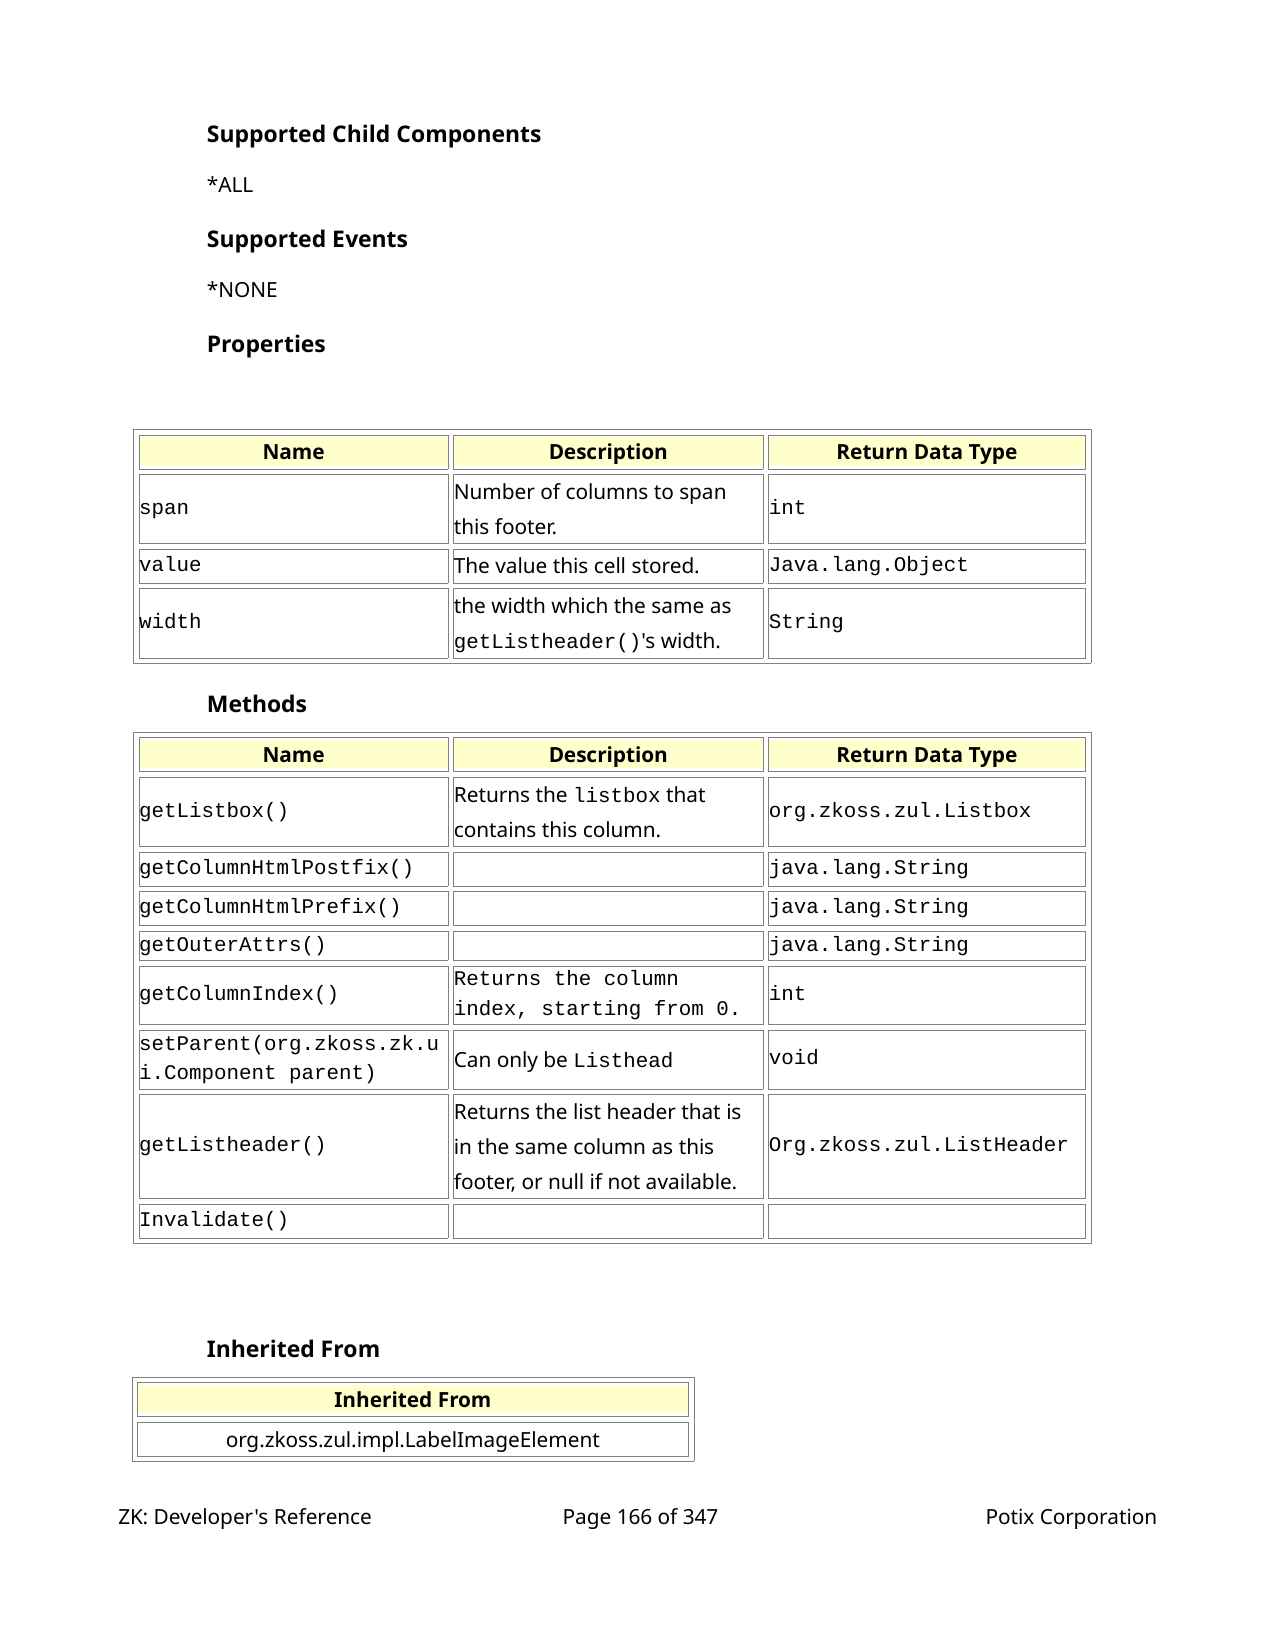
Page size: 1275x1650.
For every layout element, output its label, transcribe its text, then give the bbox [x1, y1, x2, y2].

table_cell getOuterAttrs() [136, 925, 451, 960]
table_cell setParent(org.zkoss.zk.ui.Component parent) [136, 1024, 451, 1088]
text *NONE [207, 275, 1157, 303]
table_cell String [766, 583, 1088, 658]
table_cell value [136, 543, 451, 583]
table_cell [451, 886, 766, 925]
table_cell org.zkoss.zul.Listbox [766, 771, 1088, 846]
table_cell Org.zkoss.zul.ListHeader [766, 1089, 1088, 1198]
table_cell org.zkoss.zul.impl.LabelImageElement [134, 1416, 691, 1456]
table_cell Can only be Listhead [451, 1024, 766, 1088]
table_header Description [451, 733, 766, 771]
table_cell java.lang.String [766, 925, 1088, 960]
table_cell Returns the column index, starting from 0. [451, 960, 766, 1024]
table_cell [769, 1205, 1085, 1238]
table_cell [454, 1205, 763, 1238]
table_cell span [136, 469, 451, 543]
table_cell getColumnIndex() [136, 960, 451, 1024]
table_cell getColumnHtmlPrefix() [136, 886, 451, 925]
table_header Description [451, 430, 766, 468]
subtitle Methods [207, 688, 1157, 719]
table_header Return Data Type [766, 430, 1088, 468]
subtitle Supported Events [207, 223, 1157, 254]
table_header Name [136, 430, 451, 468]
table_cell width [136, 583, 451, 658]
table_cell Number of columns to span this footer. [451, 469, 766, 543]
subtitle Properties [207, 328, 1157, 359]
table_header Name [136, 733, 451, 771]
subtitle Inherited From [207, 1333, 1157, 1364]
table_cell [454, 853, 763, 886]
text *ALL [207, 170, 1157, 198]
table_cell Invalidate() [136, 1198, 451, 1238]
table_cell [451, 1198, 766, 1238]
table_cell java.lang.String [766, 886, 1088, 925]
table_cell Returns the listbox that contains this column. [451, 771, 766, 846]
table_cell int [766, 469, 1088, 543]
table_cell java.lang.String [766, 846, 1088, 886]
table_cell The value this cell stored. [451, 543, 766, 583]
table_cell [766, 1198, 1088, 1238]
table_cell [451, 846, 766, 886]
table_cell [454, 892, 763, 925]
table_header Return Data Type [766, 733, 1088, 771]
subtitle Supported Child Components [207, 118, 1157, 149]
table_header Inherited From [134, 1378, 691, 1416]
table_cell Returns the list header that is in the same column as this footer, or null if not available. [451, 1089, 766, 1198]
table_cell int [766, 960, 1088, 1024]
table_cell [454, 932, 763, 960]
table_cell getColumnHtmlPostfix() [136, 846, 451, 886]
table_cell Java.lang.Object [766, 543, 1088, 583]
table_cell [451, 925, 766, 960]
table_cell getListheader() [136, 1089, 451, 1198]
table_cell the width which the same as getListheader()'s width. [451, 583, 766, 658]
table_cell getListbox() [136, 771, 451, 846]
table_cell void [766, 1024, 1088, 1088]
